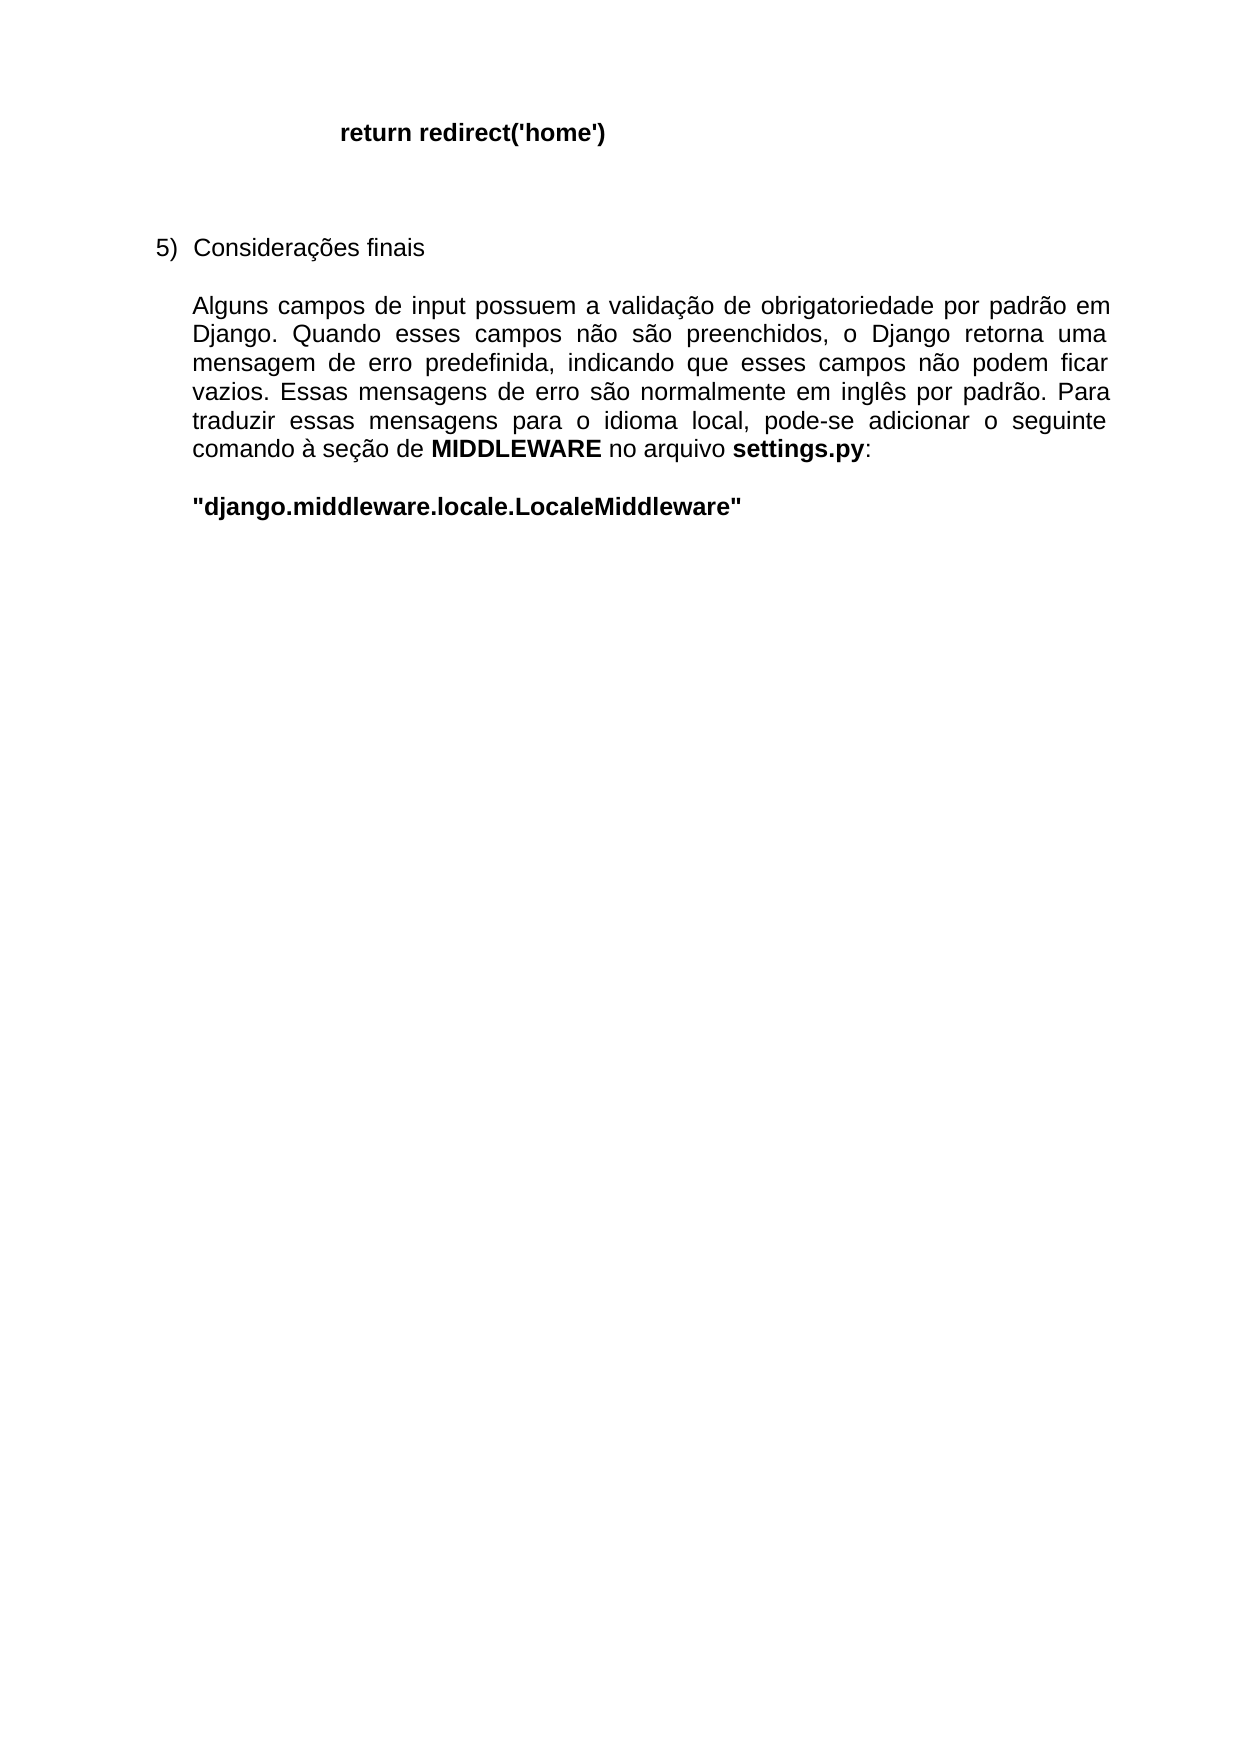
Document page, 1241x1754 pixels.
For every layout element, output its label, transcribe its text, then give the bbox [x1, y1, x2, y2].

list Considerações finais [156, 233, 1122, 262]
text "django.middleware.locale.LocaleMiddleware" [118, 492, 1122, 521]
text Alguns campos de input possuem a validação de obrigatoriedade por padrão em Django. Quando esses campos não são preenchidos, o Django retorna uma mensagem de erro predefinida, indicando que esses campos não podem ficar vazios. Essas mensagens de erro são normalmente em inglês por padrão. Para traduzir essas mensagens para o idioma local, pode-se adicionar o seguinte comando à seção de MIDDLEWARE no arquivo settings.py: [118, 291, 1122, 463]
text return redirect('home') [118, 118, 1122, 147]
